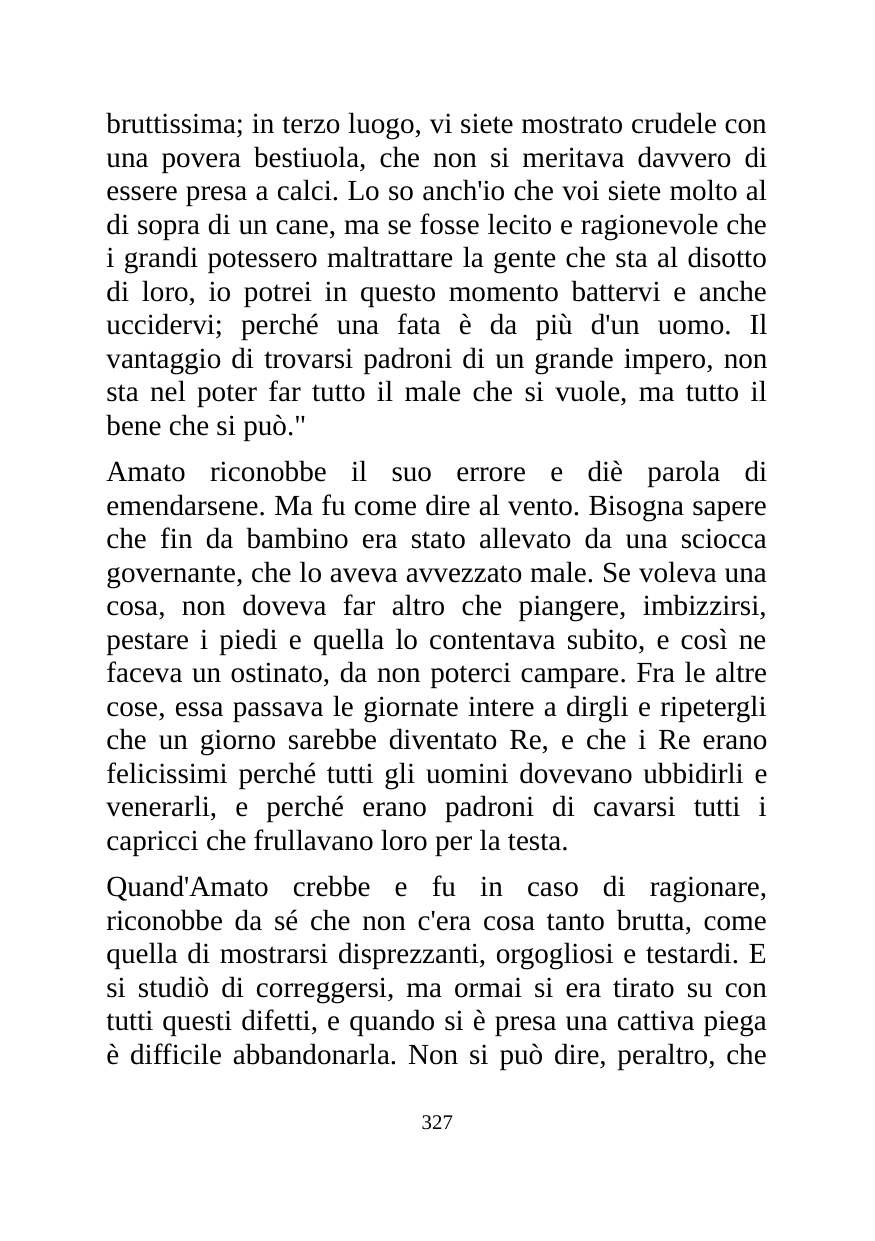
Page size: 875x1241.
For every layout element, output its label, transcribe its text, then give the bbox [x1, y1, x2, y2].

text Amato riconobbe il suo errore e diè parola di emendarsene. Ma fu come dire al vento. Bisogna sapere che fin da bambino era stato allevato da una sciocca governante, che lo aveva avvezzato male. Se voleva una cosa, non doveva far altro che piangere, imbizzirsi, pestare i piedi e quella lo contentava subito, e così ne faceva un ostinato, da non poterci campare. Fra le altre cose, essa passava le giornate intere a dirgli e ripetergli che un giorno sarebbe diventato Re, e che i Re erano felicissimi perché tutti gli uomini dovevano ubbidirli e venerarli, e perché erano padroni di cavarsi tutti i capricci che frullavano loro per la testa. [106, 454, 768, 857]
text bruttissima; in terzo luogo, vi siete mostrato crudele con una povera bestiuola, che non si meritava davvero di essere presa a calci. Lo so anch'io che voi siete molto al di sopra di un cane, ma se fosse lecito e ragionevole che i grandi potessero maltrattare la gente che sta al disotto di loro, io potrei in questo momento battervi e anche uccidervi; perché una fata è da più d'un uomo. Il vantaggio di trovarsi padroni di un grande impero, non sta nel poter far tutto il male che si vuole, ma tutto il bene che si può." [106, 106, 768, 442]
text Quand'Amato crebbe e fu in caso di ragionare, riconobbe da sé che non c'era cosa tanto brutta, come quella di mostrarsi disprezzanti, orgogliosi e testardi. E si studiò di correggersi, ma ormai si era tirato su con tutti questi difetti, e quando si è presa una cattiva piega è difficile abbandonarla. Non si può dire, peraltro, che [106, 869, 768, 1070]
